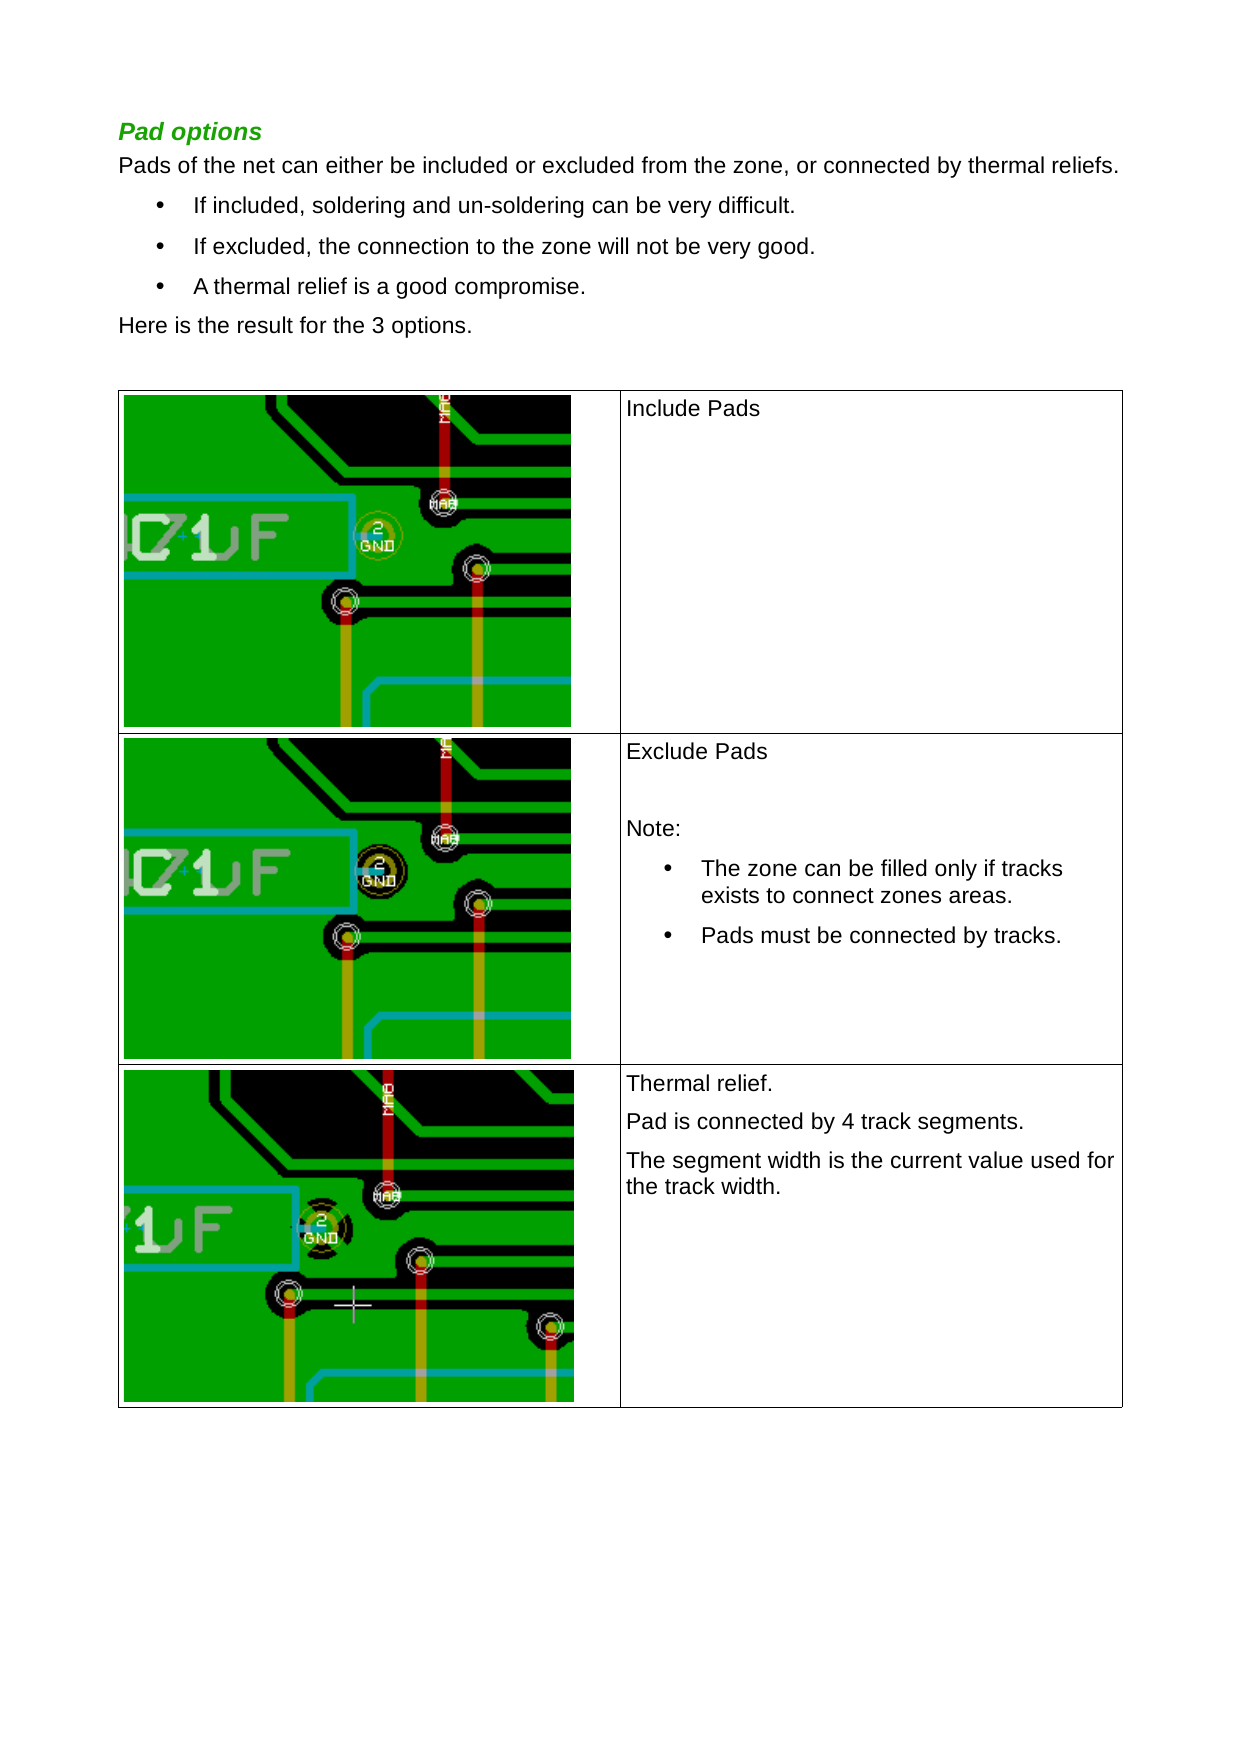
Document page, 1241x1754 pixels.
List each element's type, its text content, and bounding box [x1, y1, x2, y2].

table_cell [119, 734, 620, 1064]
text Here is the result for the 3 options. [118, 313, 1122, 339]
table_cell Thermal relief. Pad is connected by 4 track segments. The segment width is the current value used for the track width. [621, 1065, 1122, 1407]
list If included, soldering and un-soldering can be very difficult. [156, 191, 1122, 219]
table_cell [119, 1065, 620, 1407]
subtitle Pad options [118, 118, 1122, 146]
picture [123, 1070, 574, 1402]
table_header [119, 391, 620, 733]
list If excluded, the connection to the zone will not be very good. [156, 232, 1122, 260]
picture [123, 738, 571, 1059]
table_header Include Pads [621, 391, 1122, 733]
picture [123, 395, 571, 727]
text Pads of the net can either be included or excluded from the zone, or connected by thermal reliefs. [118, 153, 1122, 179]
table_cell Exclude Pads Note: The zone can be filled only if tracks exists to connect zones areas. Pads must be connected by tracks. [621, 734, 1122, 1064]
list A thermal relief is a good compromise. [156, 272, 1122, 300]
